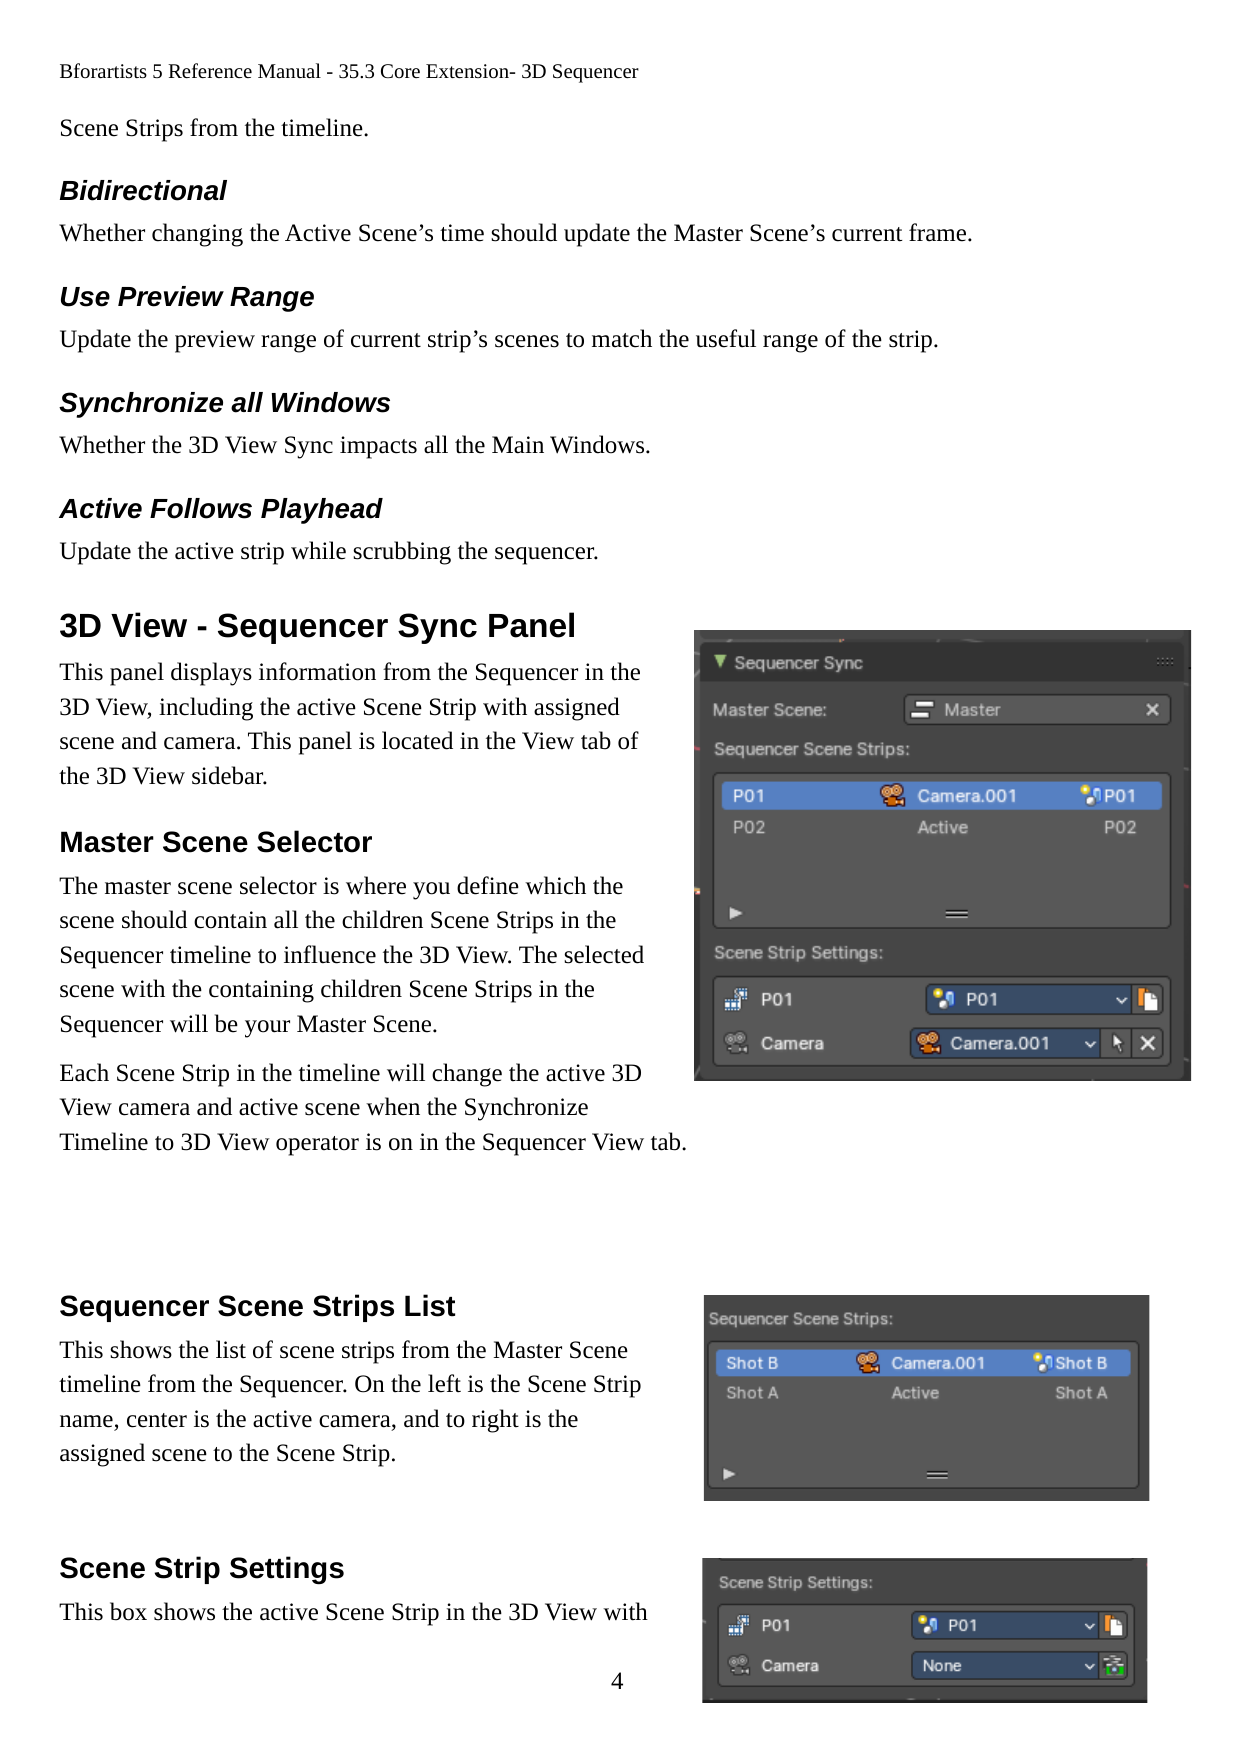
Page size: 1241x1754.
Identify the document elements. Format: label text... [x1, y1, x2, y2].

picture [702, 1558, 1148, 1703]
text Scene Strips from the timeline. [59, 113, 1181, 141]
subtitle Active Follows Playhead [59, 492, 1181, 524]
subtitle Sequencer Scene Strips List [59, 1288, 1181, 1322]
text Update the active strip while scrubbing the sequencer. [59, 536, 1181, 565]
text The master scene selector is where you define which the scene should contain all the children Scene Strips in the Sequencer timeline to influence the 3D View. The selected scene with the containing children Scene Strips in the Sequencer will be your Master Scene. [59, 871, 694, 1037]
text This box shows the active Scene Strip in the 3D View with [59, 1597, 702, 1626]
subtitle Use Preview Range [59, 280, 1181, 312]
text Update the preview range of current strip’s scenes to match the useful range of the strip. [59, 324, 1181, 353]
subtitle 3D View - Sequencer Sync Panel [59, 606, 1181, 645]
text Whether the 3D View Sync impacts all the Main Windows. [59, 430, 1181, 459]
subtitle Bidirectional [59, 174, 1181, 206]
text This shows the list of scene strips from the Master Scene timeline from the Sequencer. On the left is the Scene Strip name, center is the active camera, and to right is the assigned scene to the Scene Strip. [59, 1335, 703, 1467]
picture [703, 1295, 1150, 1501]
picture [694, 630, 1192, 1081]
subtitle Scene Strip Settings [59, 1551, 1181, 1584]
subtitle Master Scene Selector [59, 824, 694, 858]
text Whether changing the Active Scene’s time should update the Master Scene’s current frame. [59, 218, 1181, 247]
text Each Scene Strip in the timeline will change the active 3D View camera and active scene when the Synchronize Timeline to 3D View operator is on in the Sequencer View tab. [59, 1058, 1181, 1155]
subtitle Synchronize all Windows [59, 386, 1181, 418]
text This panel displays information from the Sequencer in the 3D View, including the active Scene Strip with assigned scene and camera. This panel is located in the View tab of the 3D View sidebar. [59, 657, 694, 789]
